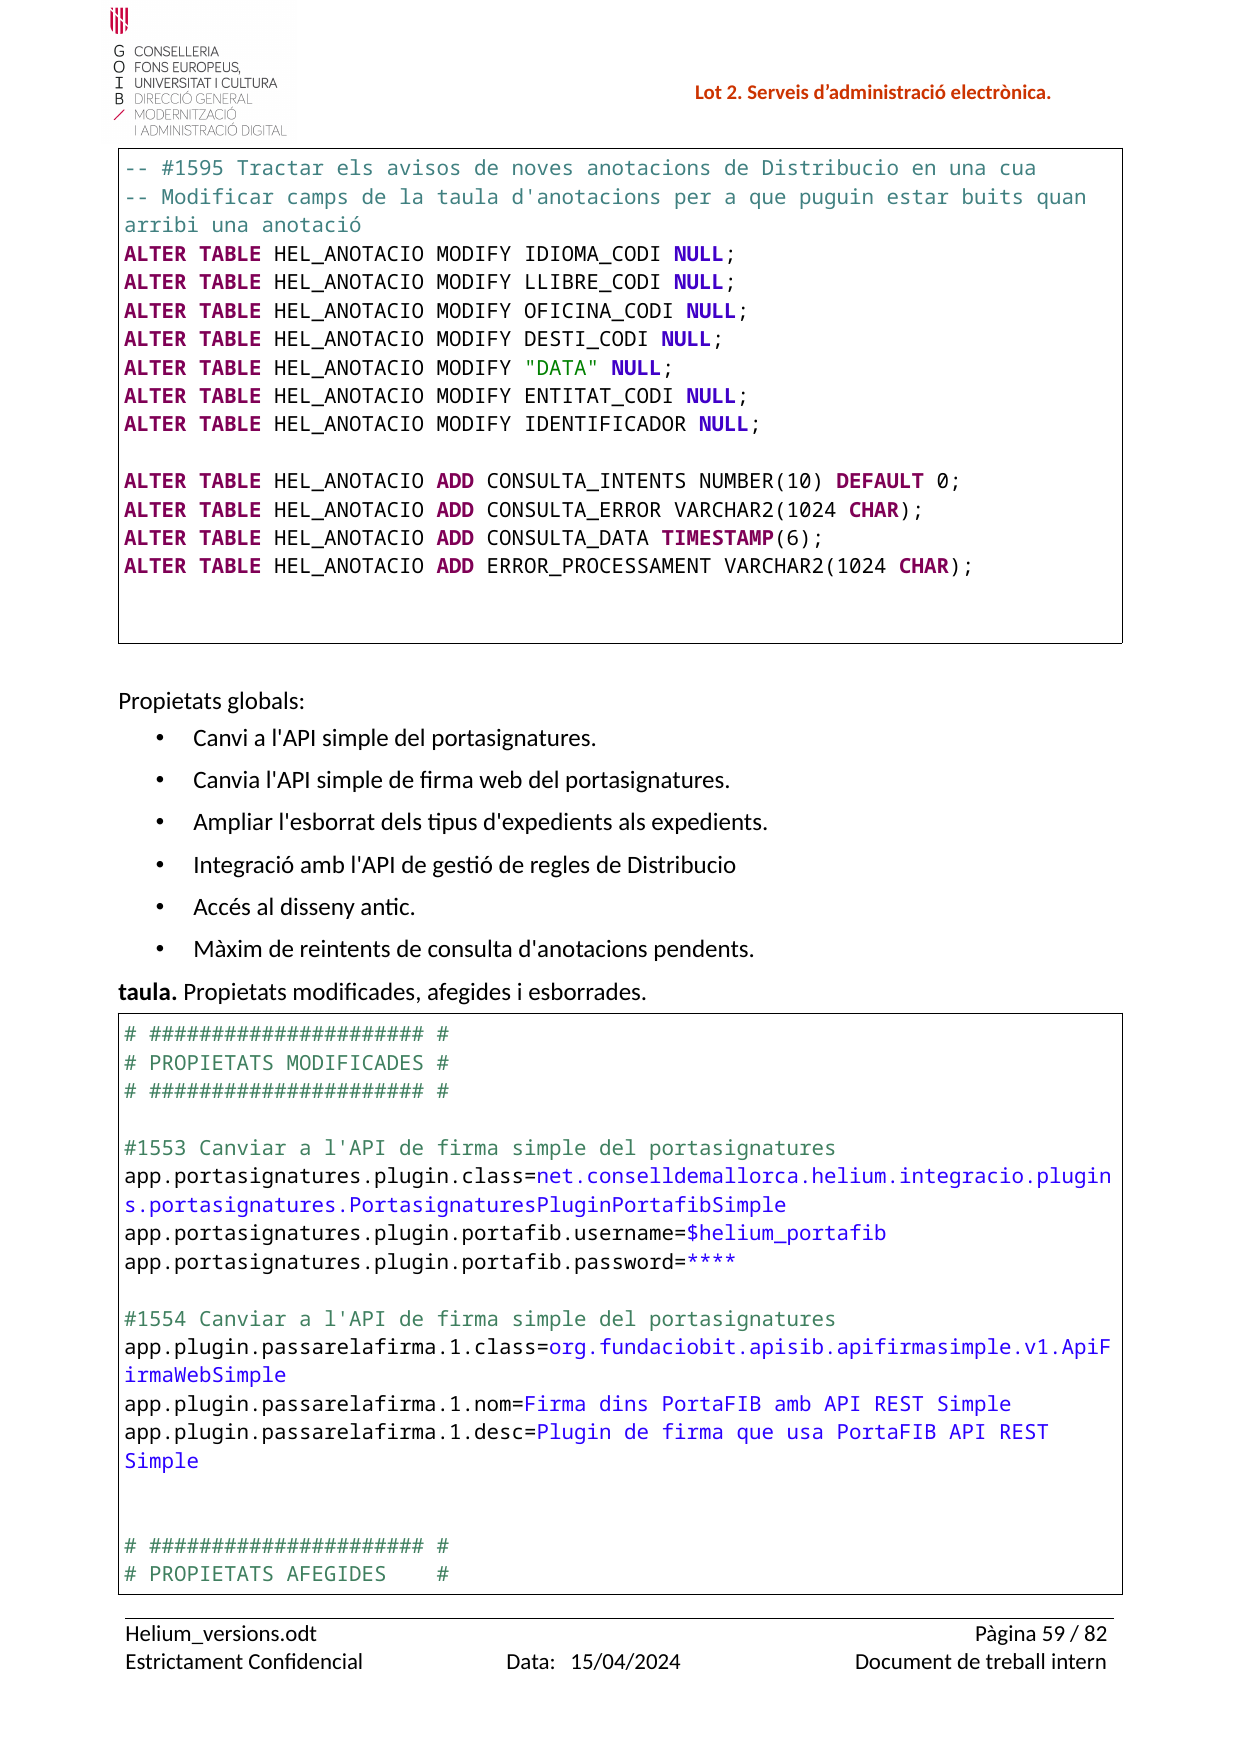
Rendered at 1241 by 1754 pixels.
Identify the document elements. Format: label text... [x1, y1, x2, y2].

text taula. Propietats modificades, afegides i esborrades. [118, 976, 1122, 1007]
table_header # ###################### # # PROPIETATS MODIFICADES # # ###################### # #1553 Canviar a l'API de firma simple del portasignatures app.portasignatures.plugin.class=net.conselldemallorca.helium.integracio.plugins.portasignatures.PortasignaturesPluginPortafibSimple app.portasignatures.plugin.portafib.username=$helium_portafib app.portasignatures.plugin.portafib.password=**** #1554 Canviar a l'API de firma simple del portasignatures app.plugin.passarelafirma.1.class=org.fundaciobit.apisib.apifirmasimple.v1.ApiFirmaWebSimple app.plugin.passarelafirma.1.nom=Firma dins PortaFIB amb API REST Simple app.plugin.passarelafirma.1.desc=Plugin de firma que usa PortaFIB API REST Simple # ###################### # # PROPIETATS AFEGIDES # [119, 1014, 1122, 1594]
list Integració amb l'API de gestió de regles de Distribucio [156, 849, 1122, 879]
picture [100, 0, 297, 144]
list Ampliar l'esborrat dels tipus d'expedients als expedients. [156, 806, 1122, 837]
list Màxim de reintents de consulta d'anotacions pendents. [156, 934, 1122, 964]
list Canvia l'API simple de firma web del portasignatures. [156, 764, 1122, 794]
text Propietats globals: [118, 685, 1122, 716]
list Accés al disseny antic. [156, 891, 1122, 922]
table_header -- #1595 Tractar els avisos de noves anotacions de Distribucio en una cua -- Modificar camps de la taula d'anotacions per a que puguin estar buits quan arribi una anotació ALTER TABLE HEL_ANOTACIO MODIFY IDIOMA_CODI NULL; ALTER TABLE HEL_ANOTACIO MODIFY LLIBRE_CODI NULL; ALTER TABLE HEL_ANOTACIO MODIFY OFICINA_CODI NULL; ALTER TABLE HEL_ANOTACIO MODIFY DESTI_CODI NULL; ALTER TABLE HEL_ANOTACIO MODIFY "DATA" NULL; ALTER TABLE HEL_ANOTACIO MODIFY ENTITAT_CODI NULL; ALTER TABLE HEL_ANOTACIO MODIFY IDENTIFICADOR NULL; ALTER TABLE HEL_ANOTACIO ADD CONSULTA_INTENTS NUMBER(10) DEFAULT 0; ALTER TABLE HEL_ANOTACIO ADD CONSULTA_ERROR VARCHAR2(1024 CHAR); ALTER TABLE HEL_ANOTACIO ADD CONSULTA_DATA TIMESTAMP(6); ALTER TABLE HEL_ANOTACIO ADD ERROR_PROCESSAMENT VARCHAR2(1024 CHAR); [119, 149, 1122, 643]
list Canvi a l'API simple del portasignatures. [156, 722, 1122, 752]
